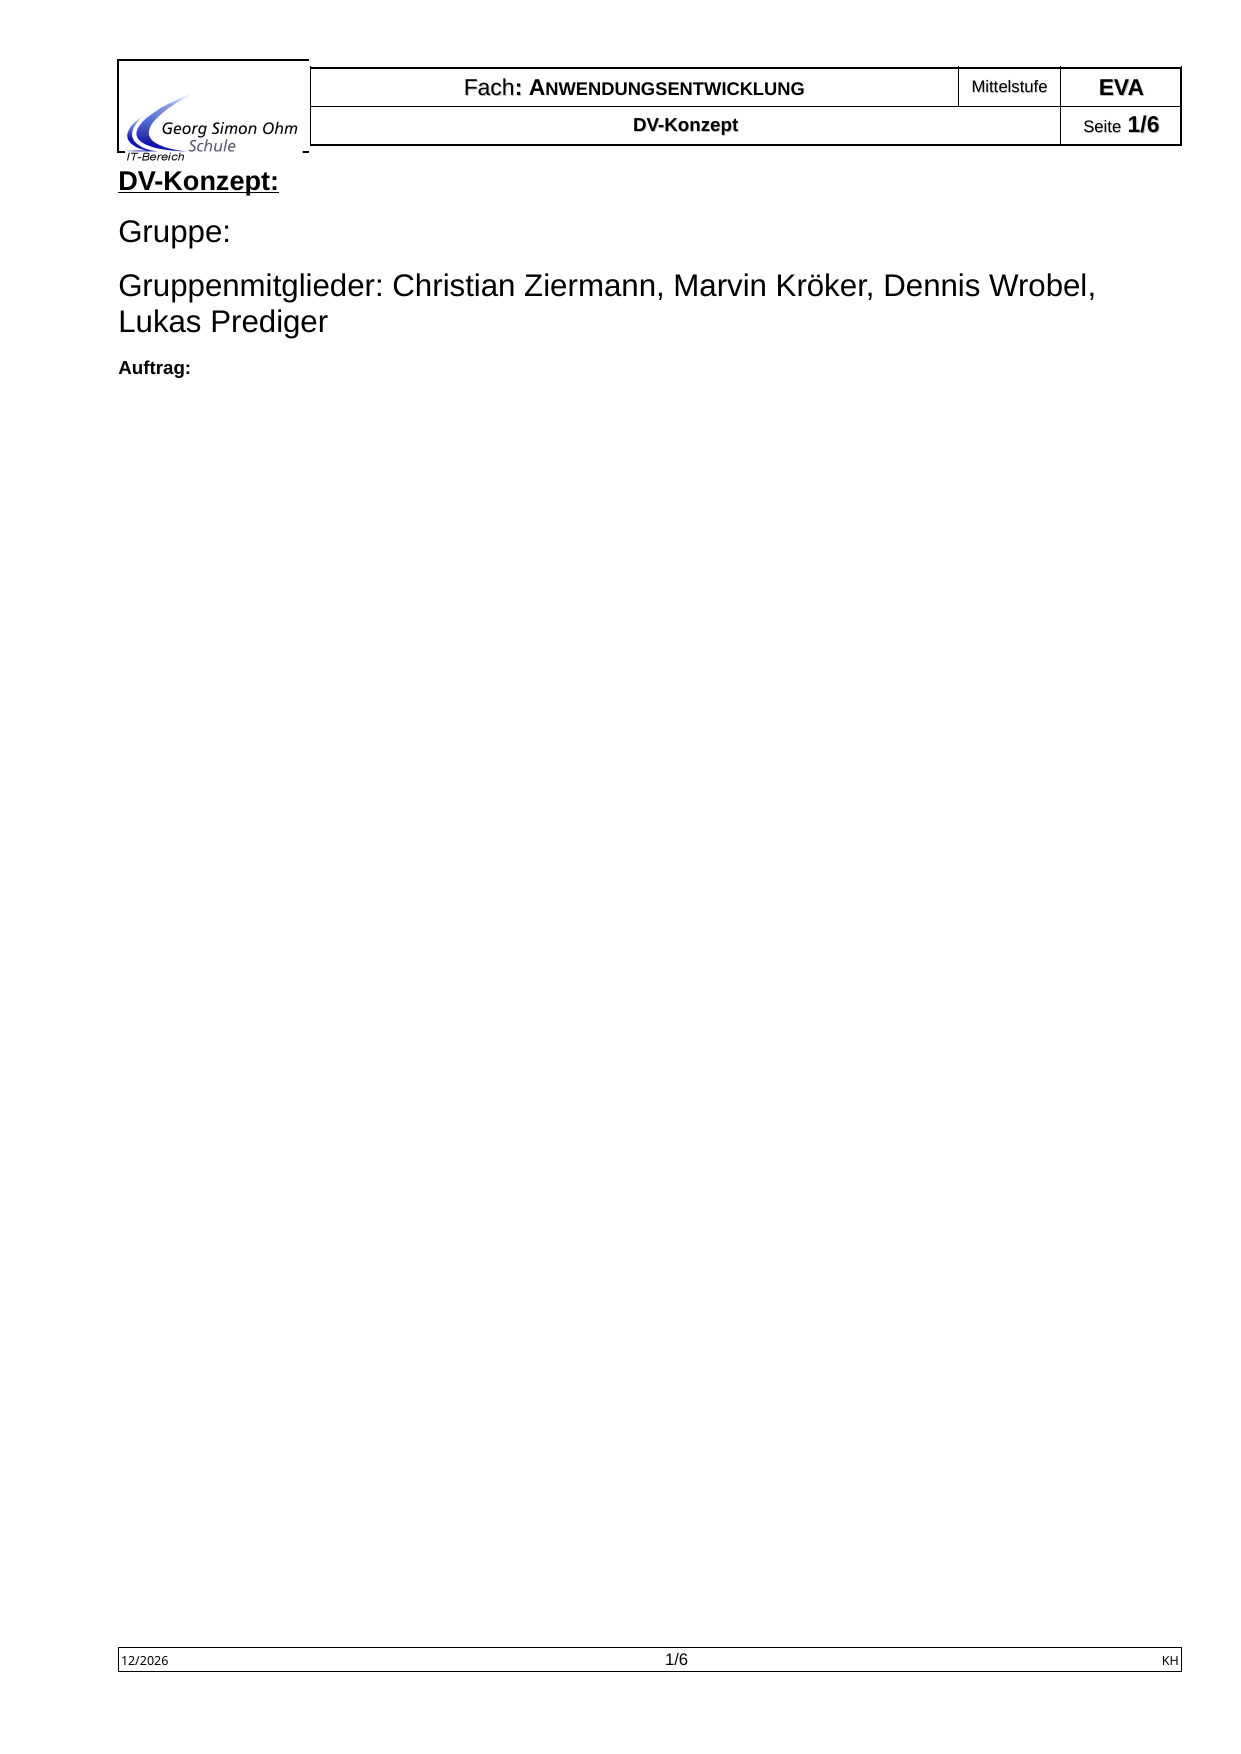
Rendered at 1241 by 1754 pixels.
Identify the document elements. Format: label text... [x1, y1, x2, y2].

text Auftrag: [118, 357, 1181, 378]
text Gruppe: [118, 213, 1181, 249]
text Gruppenmitglieder: Christian Ziermann, Marvin Kröker, Dennis Wrobel, Lukas Prediger [118, 267, 1181, 339]
text DV-Konzept: [118, 164, 1181, 196]
